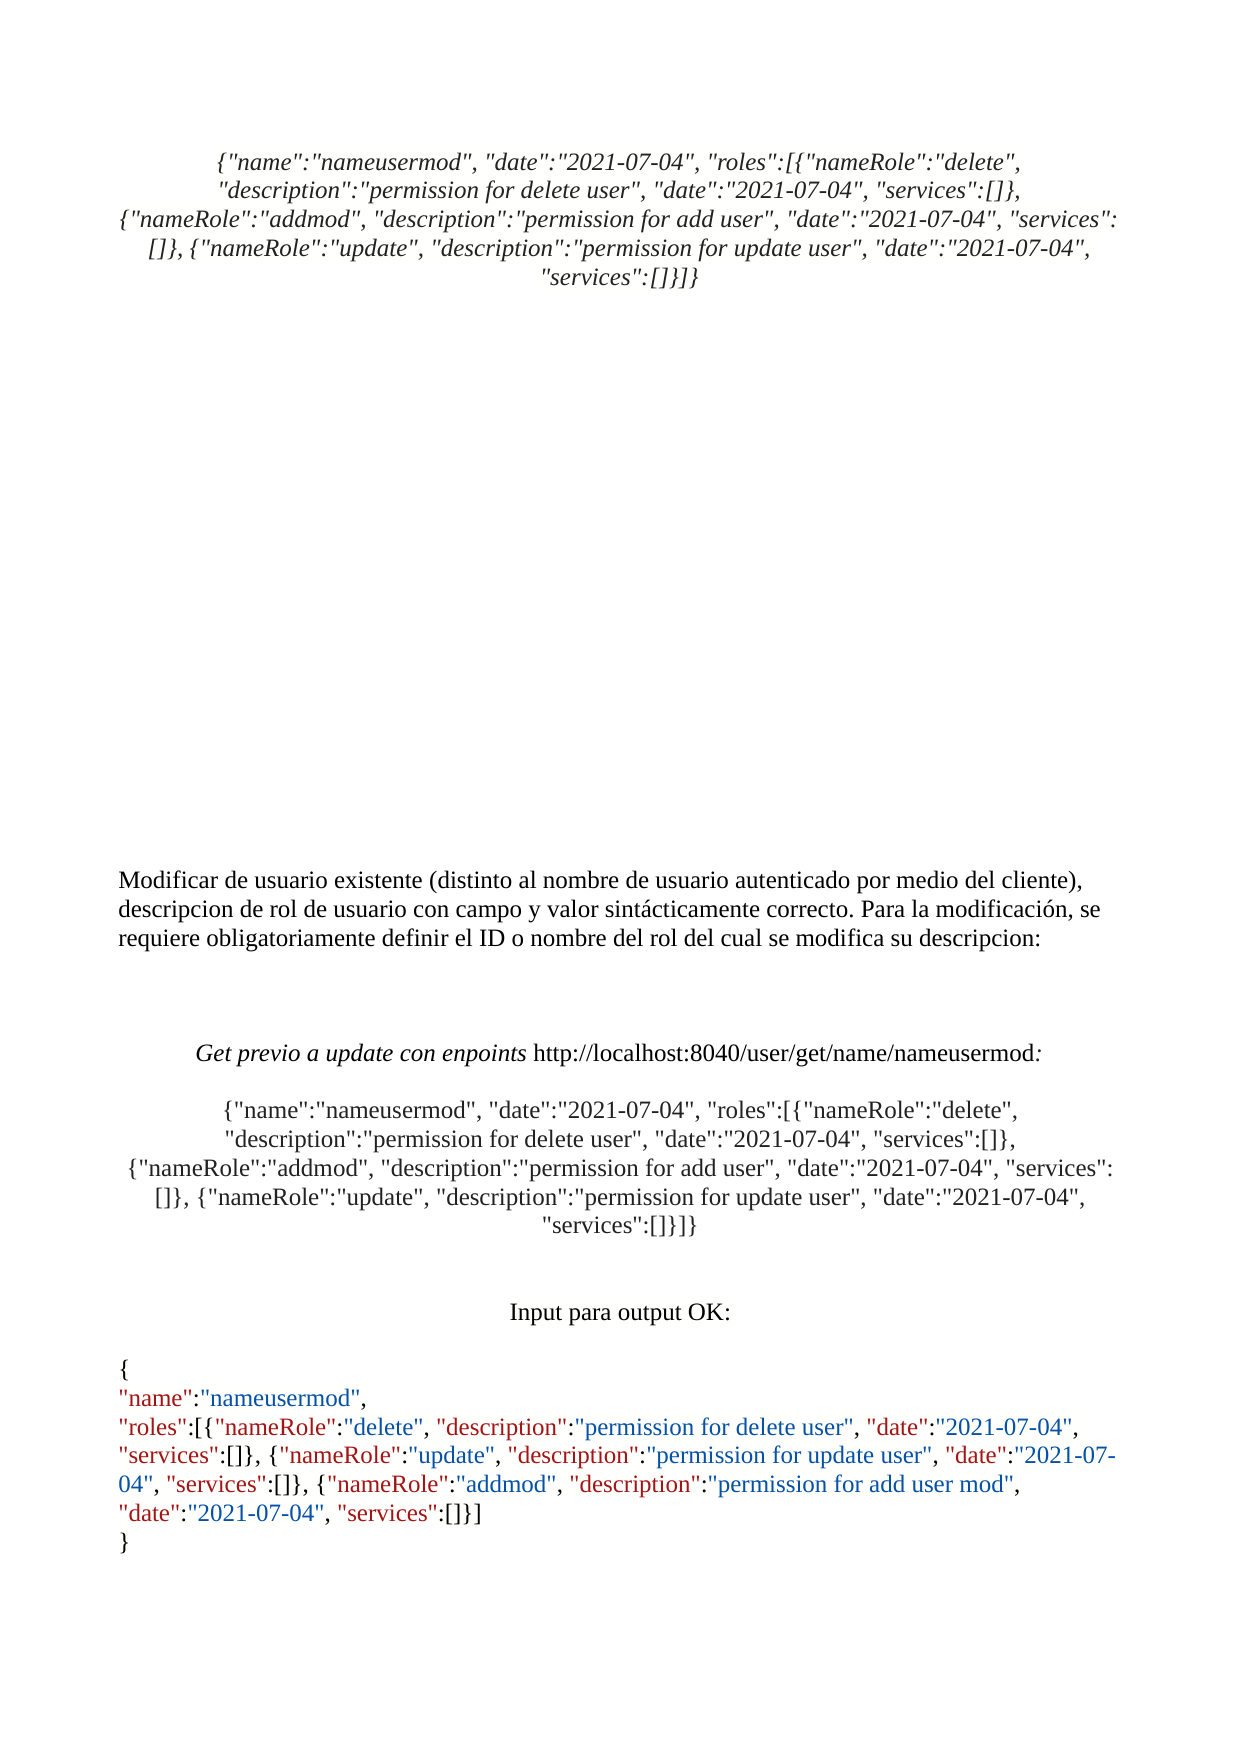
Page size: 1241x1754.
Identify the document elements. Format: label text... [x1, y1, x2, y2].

text Modificar de usuario existente (distinto al nombre de usuario autenticado por medio del cliente), descripcion de rol de usuario con campo y valor sintácticamente correcto. Para la modificación, se requiere obligatoriamente definir el ID o nombre del rol del cual se modifica su descripcion: [118, 866, 1122, 952]
text "name":"nameusermod", [118, 1383, 1122, 1412]
text "roles":[{"nameRole":"delete", "description":"permission for delete user", "date":"2021-07-04", "services":[]}, {"nameRole":"update", "description":"permission for update user", "date":"2021-07-04", "services":[]}, {"nameRole":"addmod", "description":"permission for add user mod", "date":"2021-07-04", "services":[]}] [118, 1412, 1122, 1527]
text Get previo a update con enpoints http://localhost:8040/user/get/name/nameusermod: [118, 1038, 1122, 1067]
text Input para output OK: [118, 1297, 1122, 1326]
text {"name":"nameusermod", "date":"2021-07-04", "roles":[{"nameRole":"delete", "description":"permission for delete user", "date":"2021-07-04", "services":[]}, {"nameRole":"addmod", "description":"permission for add user", "date":"2021-07-04", "services":[]}, {"nameRole":"update", "description":"permission for update user", "date":"2021-07-04", "services":[]}]} [118, 147, 1122, 291]
text { [118, 1354, 1122, 1383]
text {"name":"nameusermod", "date":"2021-07-04", "roles":[{"nameRole":"delete", "description":"permission for delete user", "date":"2021-07-04", "services":[]}, {"nameRole":"addmod", "description":"permission for add user", "date":"2021-07-04", "services":[]}, {"nameRole":"update", "description":"permission for update user", "date":"2021-07-04", "services":[]}]} [118, 1096, 1122, 1239]
text } [118, 1527, 1122, 1556]
